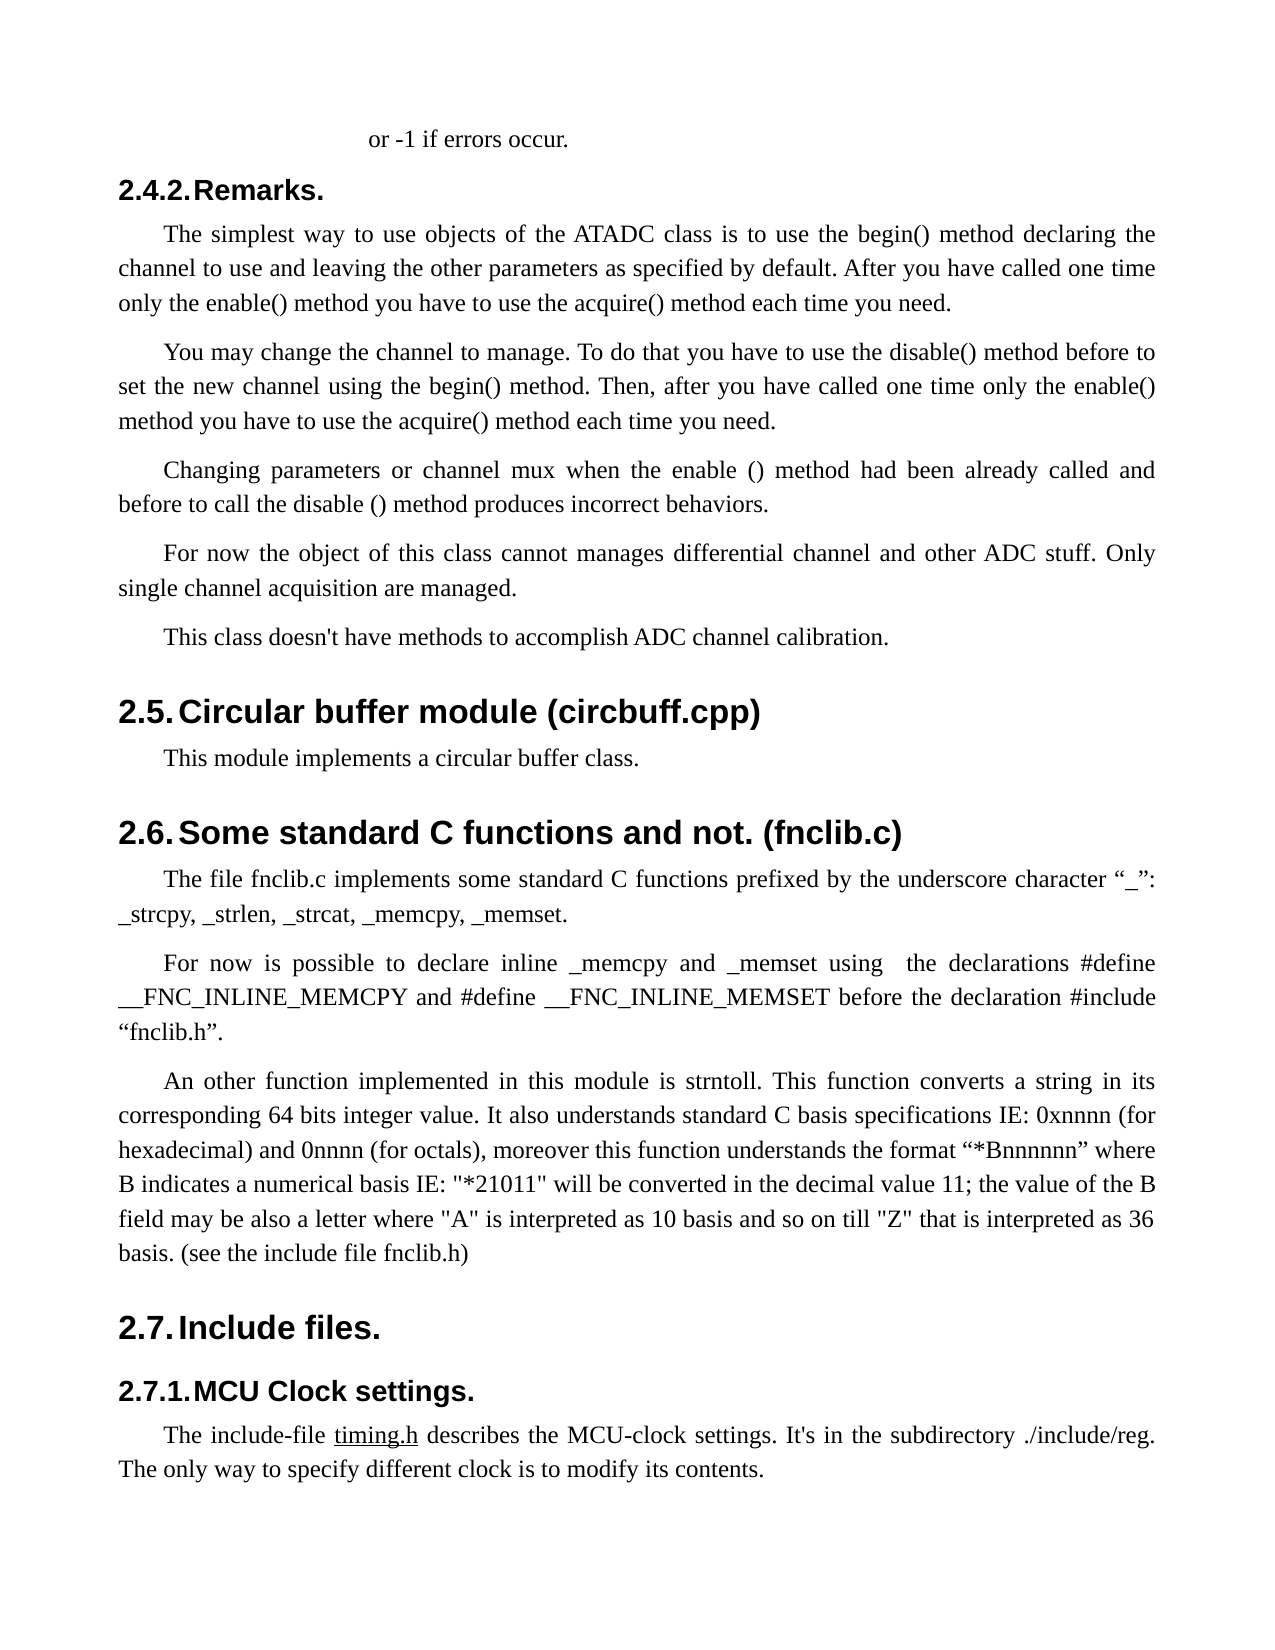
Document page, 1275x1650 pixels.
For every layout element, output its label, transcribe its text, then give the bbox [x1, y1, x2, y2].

subtitle Some standard C functions and not. (fnclib.c) [118, 813, 1157, 852]
subtitle Remarks. [118, 173, 1157, 206]
text This module implements a circular buffer class. [118, 743, 1157, 772]
text The include-file timing.h describes the MCU-clock settings. It's in the subdirectory ./include/reg. The only way to specify different clock is to modify its contents. [118, 1420, 1157, 1483]
text This class doesn't have methods to accomplish ADC channel calibration. [118, 622, 1157, 651]
text For now the object of this class cannot manages differential channel and other ADC stuff. Only single channel acquisition are managed. [118, 538, 1157, 602]
subtitle MCU Clock settings. [118, 1374, 1157, 1407]
text An other function implemented in this module is strntoll. This function converts a string in its corresponding 64 bits integer value. It also understands standard C basis specifications IE: 0xnnnn (for hexadecimal) and 0nnnn (for octals), moreover this function understands the format “*Bnnnnnn” where B indicates a numerical basis IE: "*21011" will be converted in the decimal value 11; the value of the B field may be also a letter where "A" is interpreted as 10 basis and so on till "Z" that is interpreted as 36 basis. (see the include file fnclib.h) [118, 1066, 1157, 1267]
text Changing parameters or channel mux when the enable () method had been already called and before to call the disable () method produces incorrect behaviors. [118, 455, 1157, 518]
subtitle Include files. [118, 1308, 1157, 1347]
subtitle Circular buffer module (circbuff.cpp) [118, 692, 1157, 731]
text You may change the channel to manage. To do that you have to use the disable() method before to set the new channel using the begin() method. Then, after you have called one time only the enable() method you have to use the acquire() method each time you need. [118, 337, 1157, 435]
text The simplest way to use objects of the ATADC class is to use the begin() method declaring the channel to use and leaving the other parameters as specified by default. After you have called one time only the enable() method you have to use the acquire() method each time you need. [118, 219, 1157, 317]
text The file fnclib.c implements some standard C functions prefixed by the underscore character “_”: _strcpy, _strlen, _strcat, _memcpy, _memset. [118, 864, 1157, 927]
table_cell or -1 if errors occur. [362, 118, 1157, 158]
text For now is possible to declare inline _memcpy and _memset using the declarations #define __FNC_INLINE_MEMCPY and #define __FNC_INLINE_MEMSET before the declaration #include “fnclib.h”. [118, 948, 1157, 1045]
table_cell [166, 118, 362, 158]
